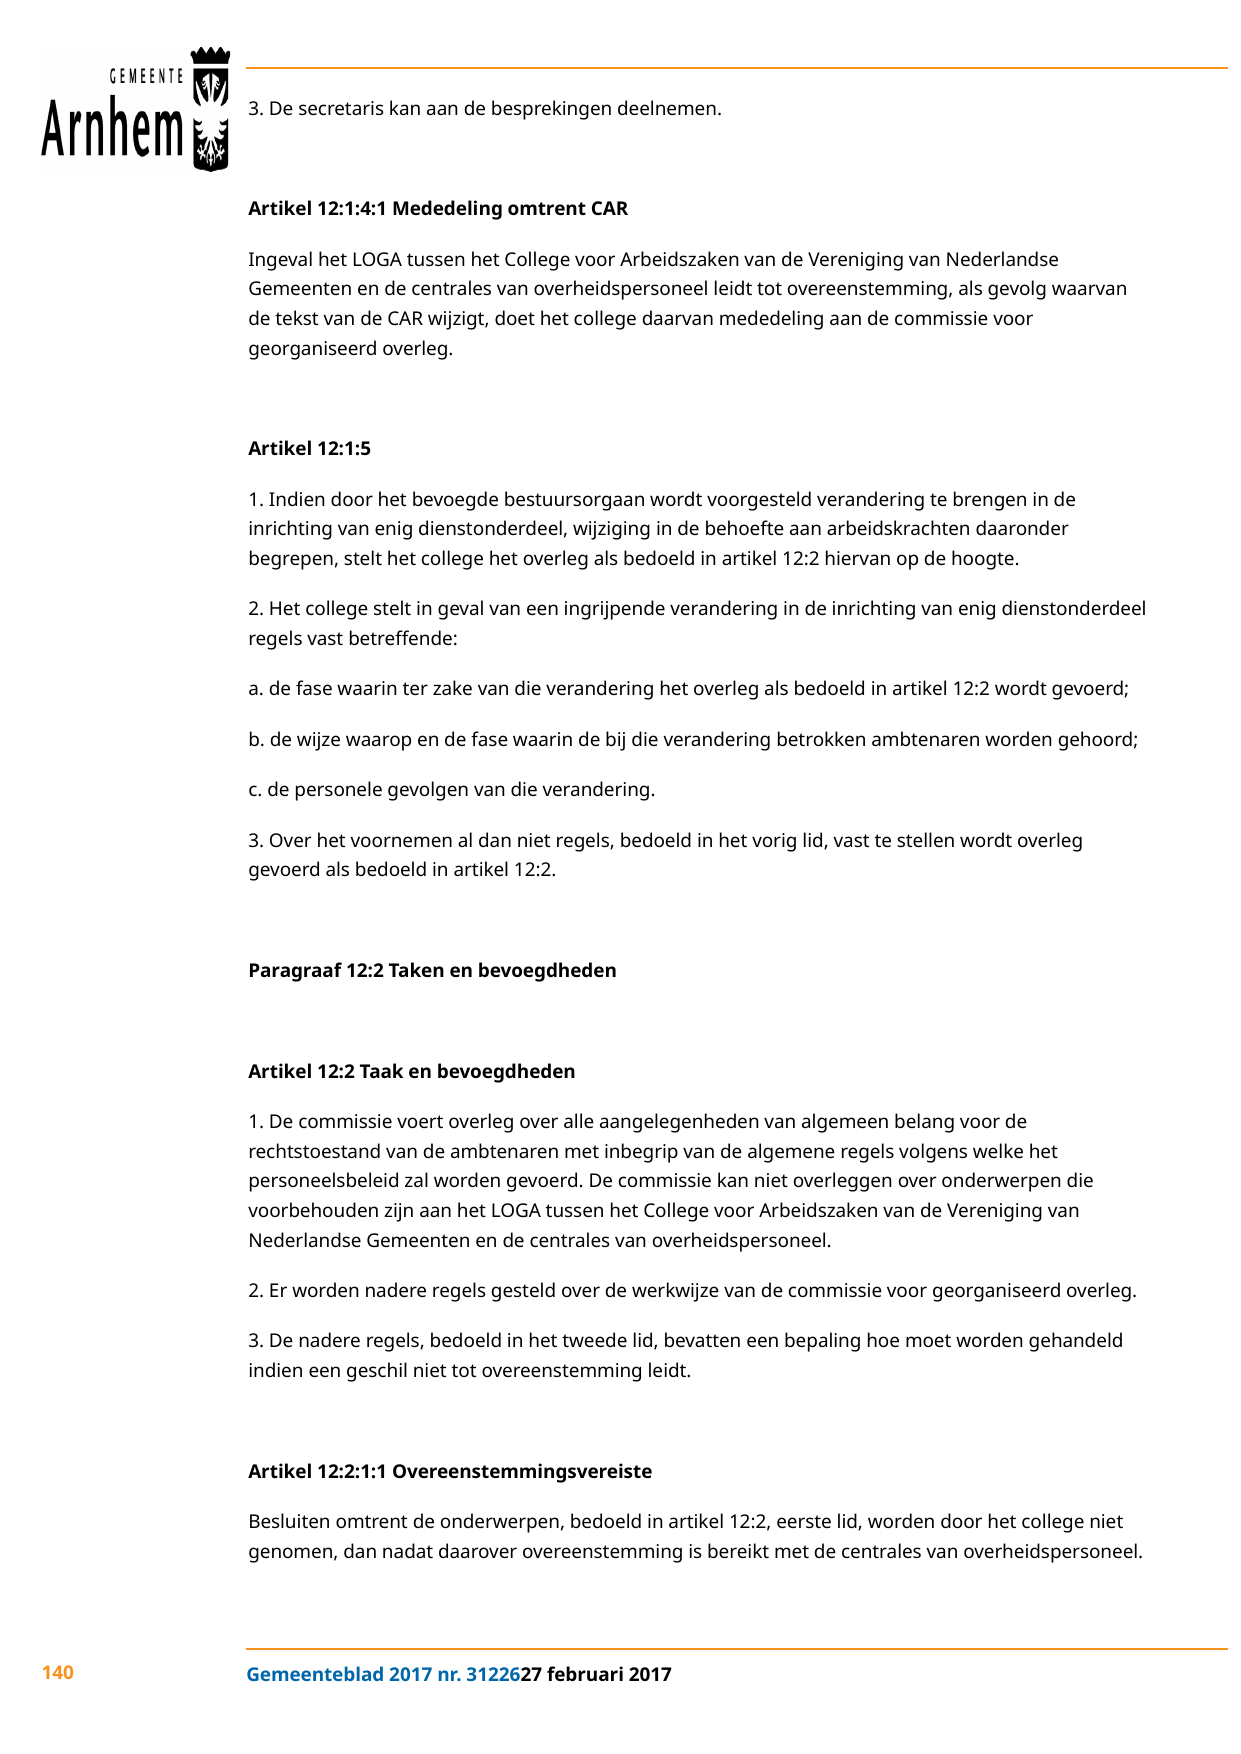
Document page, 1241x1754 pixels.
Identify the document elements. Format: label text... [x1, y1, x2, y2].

text Artikel 12:1:4:1 Mededeling omtrent CAR [248, 196, 1152, 221]
text Besluiten omtrent de onderwerpen, bedoeld in artikel 12:2, eerste lid, worden door het college niet genomen, dan nadat daarover overeenstemming is bereikt met de centrales van overheidspersoneel. [248, 1508, 1152, 1564]
text 3. De nadere regels, bedoeld in het tweede lid, bevatten een bepaling hoe moet worden gehandeld indien een geschil niet tot overeenstemming leidt. [248, 1328, 1152, 1383]
text 3. Over het voornemen al dan niet regels, bedoeld in het vorig lid, vast te stellen wordt overleg gevoerd als bedoeld in artikel 12:2. [248, 827, 1152, 882]
text a. de fase waarin ter zake van die verandering het overleg als bedoeld in artikel 12:2 wordt gevoerd; [248, 676, 1152, 701]
text 1. Indien door het bevoegde bestuursorgaan wordt voorgesteld verandering te brengen in de inrichting van enig dienstonderdeel, wijziging in de behoefte aan arbeidskrachten daaronder begrepen, stelt het college het overleg als bedoeld in artikel 12:2 hiervan op de hoogte. [248, 486, 1152, 571]
text b. de wijze waarop en de fase waarin de bij die verandering betrokken ambtenaren worden gehoord; [248, 726, 1152, 752]
text c. de personele gevolgen van die verandering. [248, 776, 1152, 802]
text Artikel 12:2:1:1 Overeenstemmingsvereiste [248, 1458, 1152, 1484]
text 1. De commissie voert overleg over alle aangelegenheden van algemeen belang voor de rechtstoestand van de ambtenaren met inbegrip van de algemene regels volgens welke het personeelsbeleid zal worden gevoerd. De commissie kan niet overleggen over onderwerpen die voorbehouden zijn aan het LOGA tussen het College voor Arbeidszaken van de Vereniging van Nederlandse Gemeenten en de centrales van overheidspersoneel. [248, 1108, 1152, 1253]
text Artikel 12:2 Taak en bevoegdheden [248, 1058, 1152, 1084]
text 3. De secretaris kan aan de besprekingen deelnemen. [248, 95, 1152, 121]
text Artikel 12:1:5 [248, 436, 1152, 461]
text Paragraaf 12:2 Taken en bevoegdheden [248, 957, 1152, 983]
picture [41, 47, 231, 172]
text Ingeval het LOGA tussen het College voor Arbeidszaken van de Vereniging van Nederlandse Gemeenten en de centrales van overheidspersoneel leidt tot overeenstemming, als gevolg waarvan de tekst van de CAR wijzigt, doet het college daarvan mededeling aan de commissie voor georganiseerd overleg. [248, 246, 1152, 361]
text 2. Het college stelt in geval van een ingrijpende verandering in de inrichting van enig dienstonderdeel regels vast betreffende: [248, 596, 1152, 651]
text 2. Er worden nadere regels gesteld over de werkwijze van de commissie voor georganiseerd overleg. [248, 1277, 1152, 1303]
